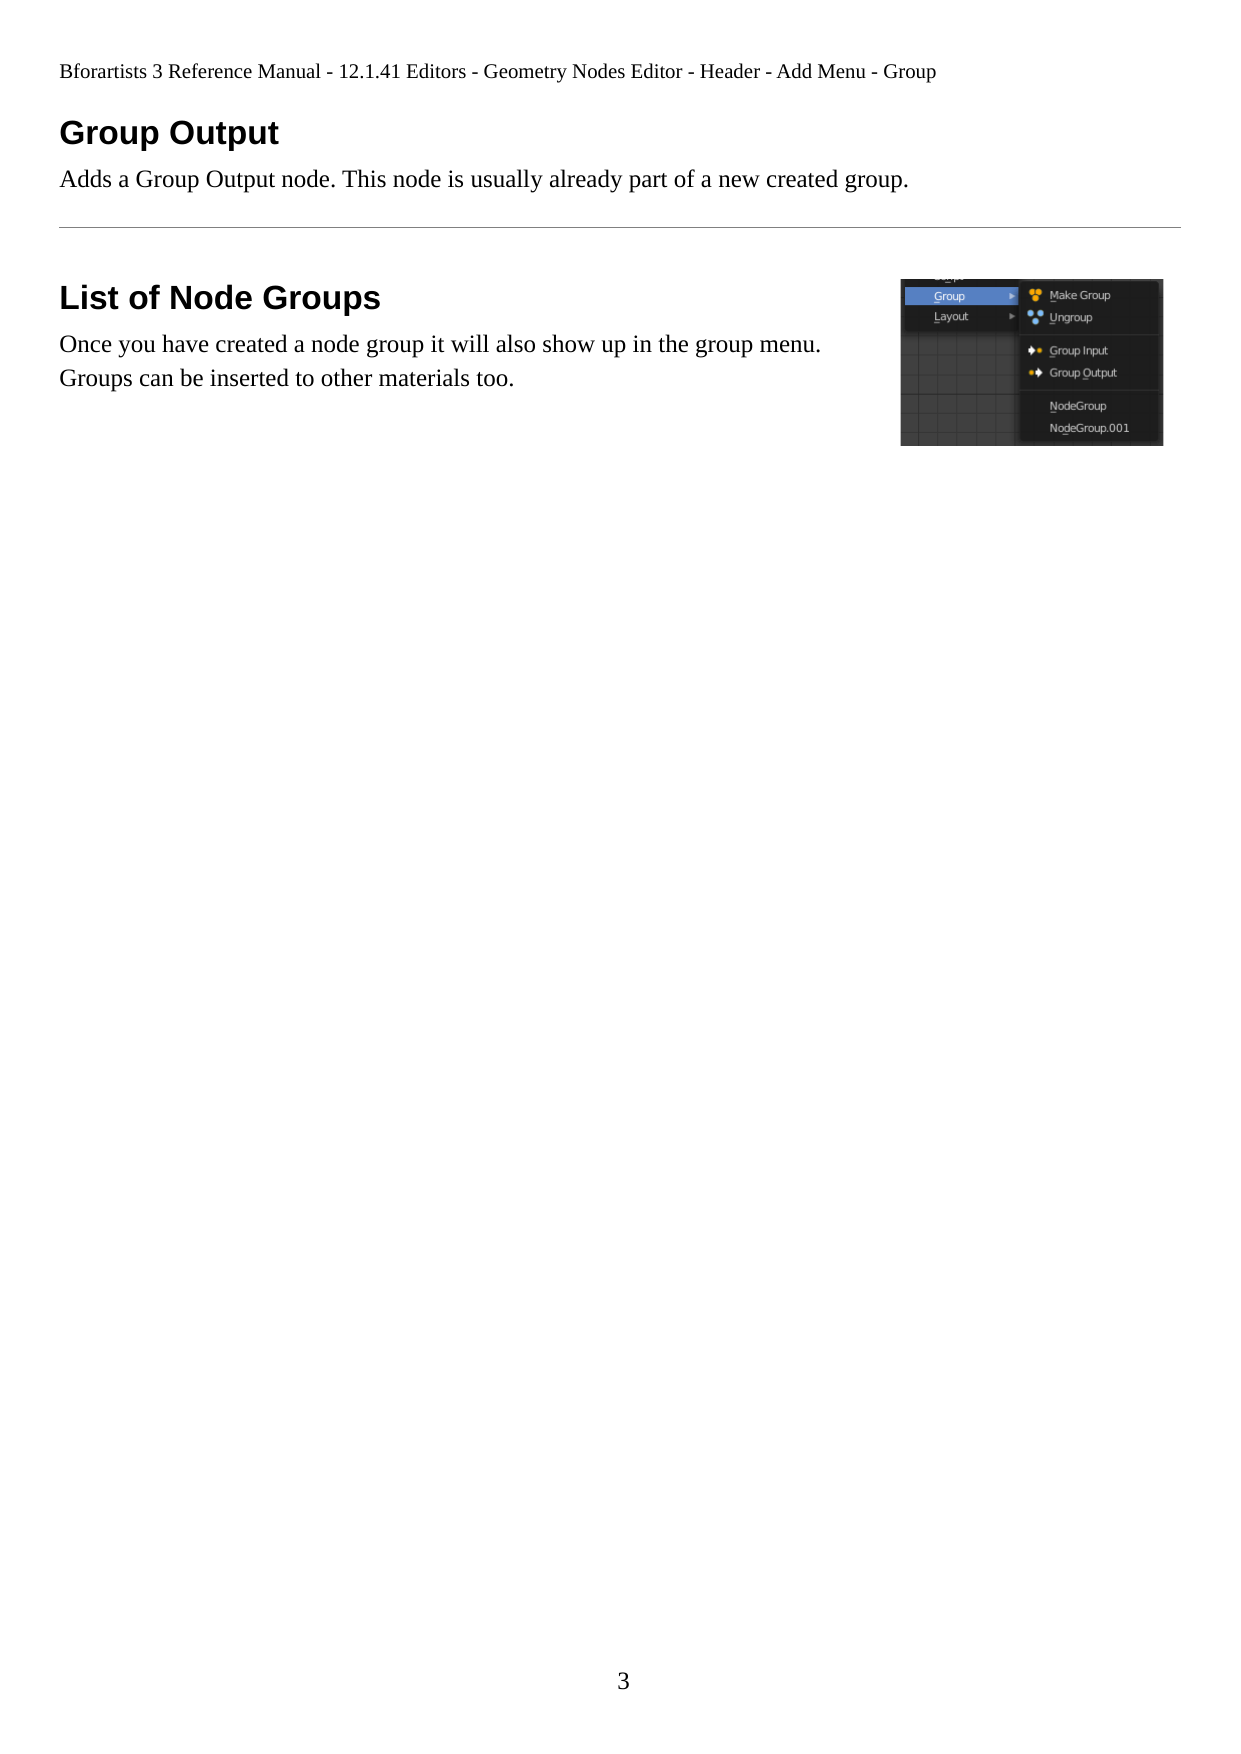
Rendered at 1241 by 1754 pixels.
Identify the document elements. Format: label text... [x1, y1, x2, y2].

text Adds a Group Output node. This node is usually already part of a new created group. [59, 164, 1181, 192]
subtitle List of Node Groups [59, 278, 1181, 316]
subtitle Group Output [59, 113, 1181, 151]
picture [900, 279, 1164, 446]
text Once you have created a node group it will also show up in the group menu. Groups can be inserted to other materials too. [59, 329, 900, 392]
